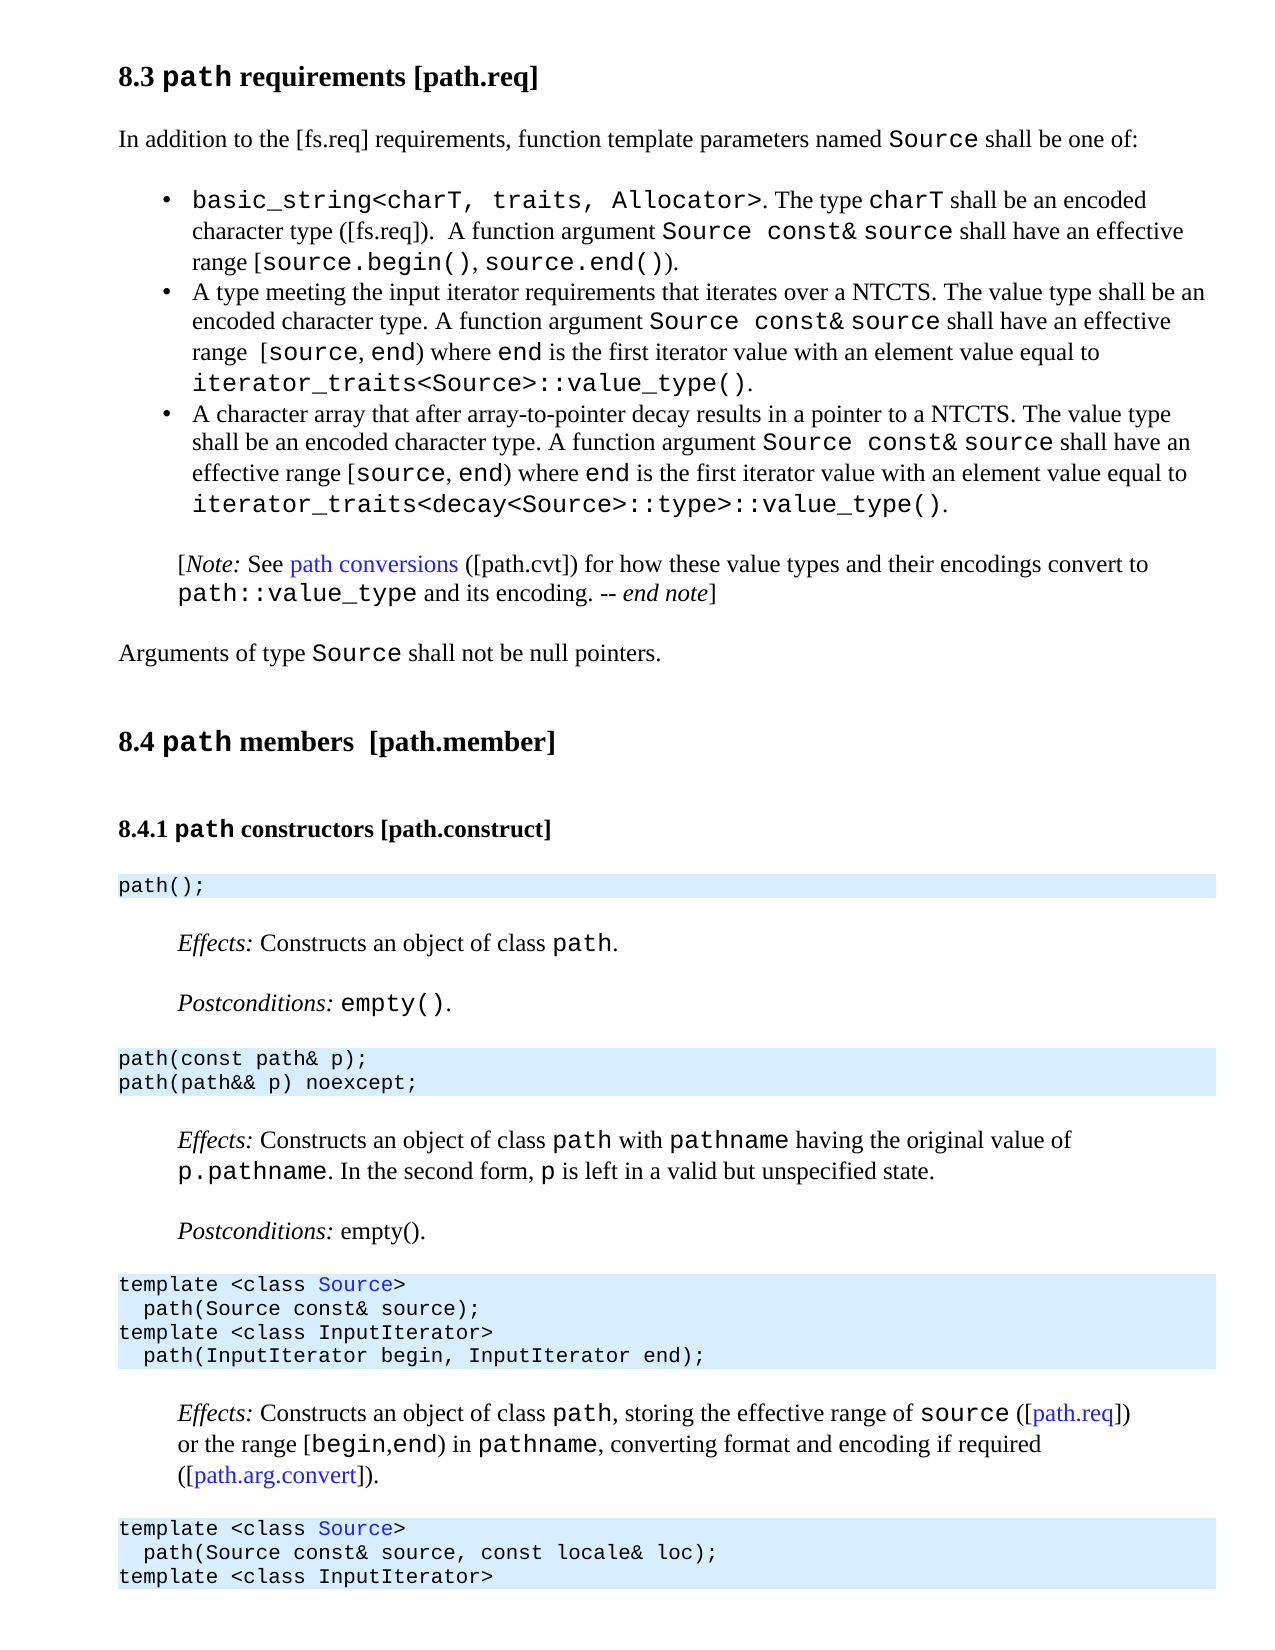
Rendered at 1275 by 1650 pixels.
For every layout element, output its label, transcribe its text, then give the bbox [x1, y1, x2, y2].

text Effects: Constructs an object of class path, storing the effective range of source ([path.req]) or the range [begin,end) in pathname, converting format and encoding if required ([path.arg.convert]). [177, 1398, 1157, 1489]
text path(Source const& source, const locale& loc); [118, 1542, 1216, 1566]
text template <class InputIterator> [118, 1322, 1216, 1345]
text In addition to the [fs.req] requirements, function template parameters named Source shall be one of: [118, 124, 1216, 155]
text template <class Source> [118, 1274, 1216, 1298]
subtitle 8.4.1 path constructors [path.construct] [118, 814, 1216, 845]
list basic_string<charT, traits, Allocator>. The type charT shall be an encoded character type ([fs.req]). A function argument Source const& source shall have an effective range [source.begin(), source.end()). [162, 185, 1216, 277]
list A type meeting the input iterator requirements that iterates over a NTCTS. The value type shall be an encoded character type. A function argument Source const& source shall have an effective range [source, end) where end is the first iterator value with an element value equal to iterator_traits<Source>::value_type(). [162, 277, 1216, 399]
text template <class Source> [118, 1518, 1216, 1542]
text Effects: Constructs an object of class path. [177, 928, 1157, 958]
text Postconditions: empty(). [177, 988, 1157, 1019]
text Effects: Constructs an object of class path with pathname having the original value of p.pathname. In the second form, p is left in a valid but unspecified state. [177, 1125, 1157, 1187]
text template <class InputIterator> [118, 1566, 1216, 1589]
text path(const path& p); [118, 1048, 1216, 1072]
text path(InputIterator begin, InputIterator end); [118, 1345, 1216, 1369]
subtitle 8.4 path members [path.member] [118, 724, 1216, 760]
text path(Source const& source); [118, 1298, 1216, 1322]
text path(); [118, 874, 1216, 898]
text Postconditions: empty(). [177, 1216, 1157, 1245]
subtitle 8.3 path requirements [path.req] [118, 59, 1216, 95]
text [Note: See path conversions ([path.cvt]) for how these value types and their encodings convert to path::value_type and its encoding. -- end note] [177, 549, 1157, 609]
text Arguments of type Source shall not be null pointers. [118, 638, 1216, 669]
text path(path&& p) noexcept; [118, 1072, 1216, 1096]
list A character array that after array-to-pointer decay results in a pointer to a NTCTS. The value type shall be an encoded character type. A function argument Source const& source shall have an effective range [source, end) where end is the first iterator value with an element value equal to iterator_traits<decay<Source>::type>::value_type(). [162, 399, 1216, 520]
